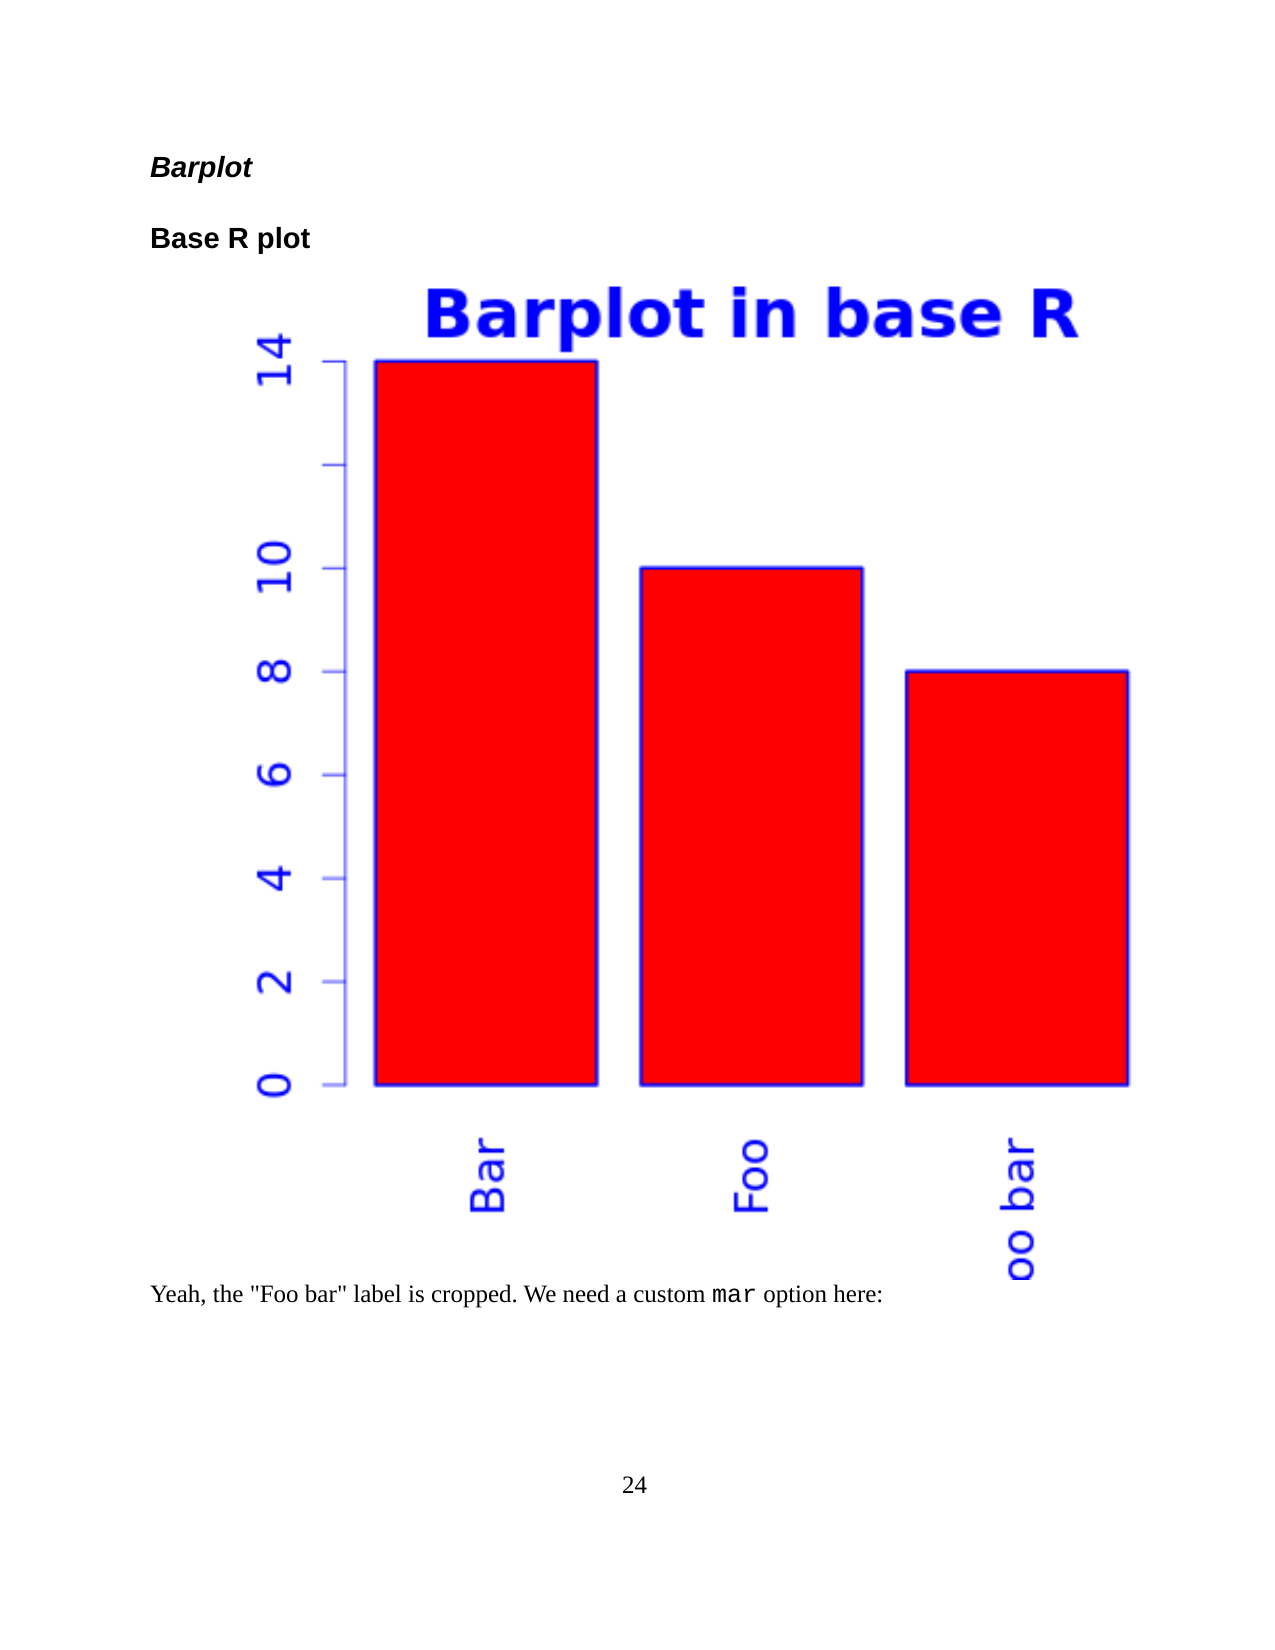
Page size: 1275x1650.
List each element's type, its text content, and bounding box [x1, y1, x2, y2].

subtitle Barplot [150, 150, 1125, 183]
subtitle Base R plot [150, 221, 1125, 254]
picture [150, 267, 1163, 1280]
text Yeah, the "Foo bar" label is cropped. We need a custom mar option here: [150, 1280, 1125, 1310]
